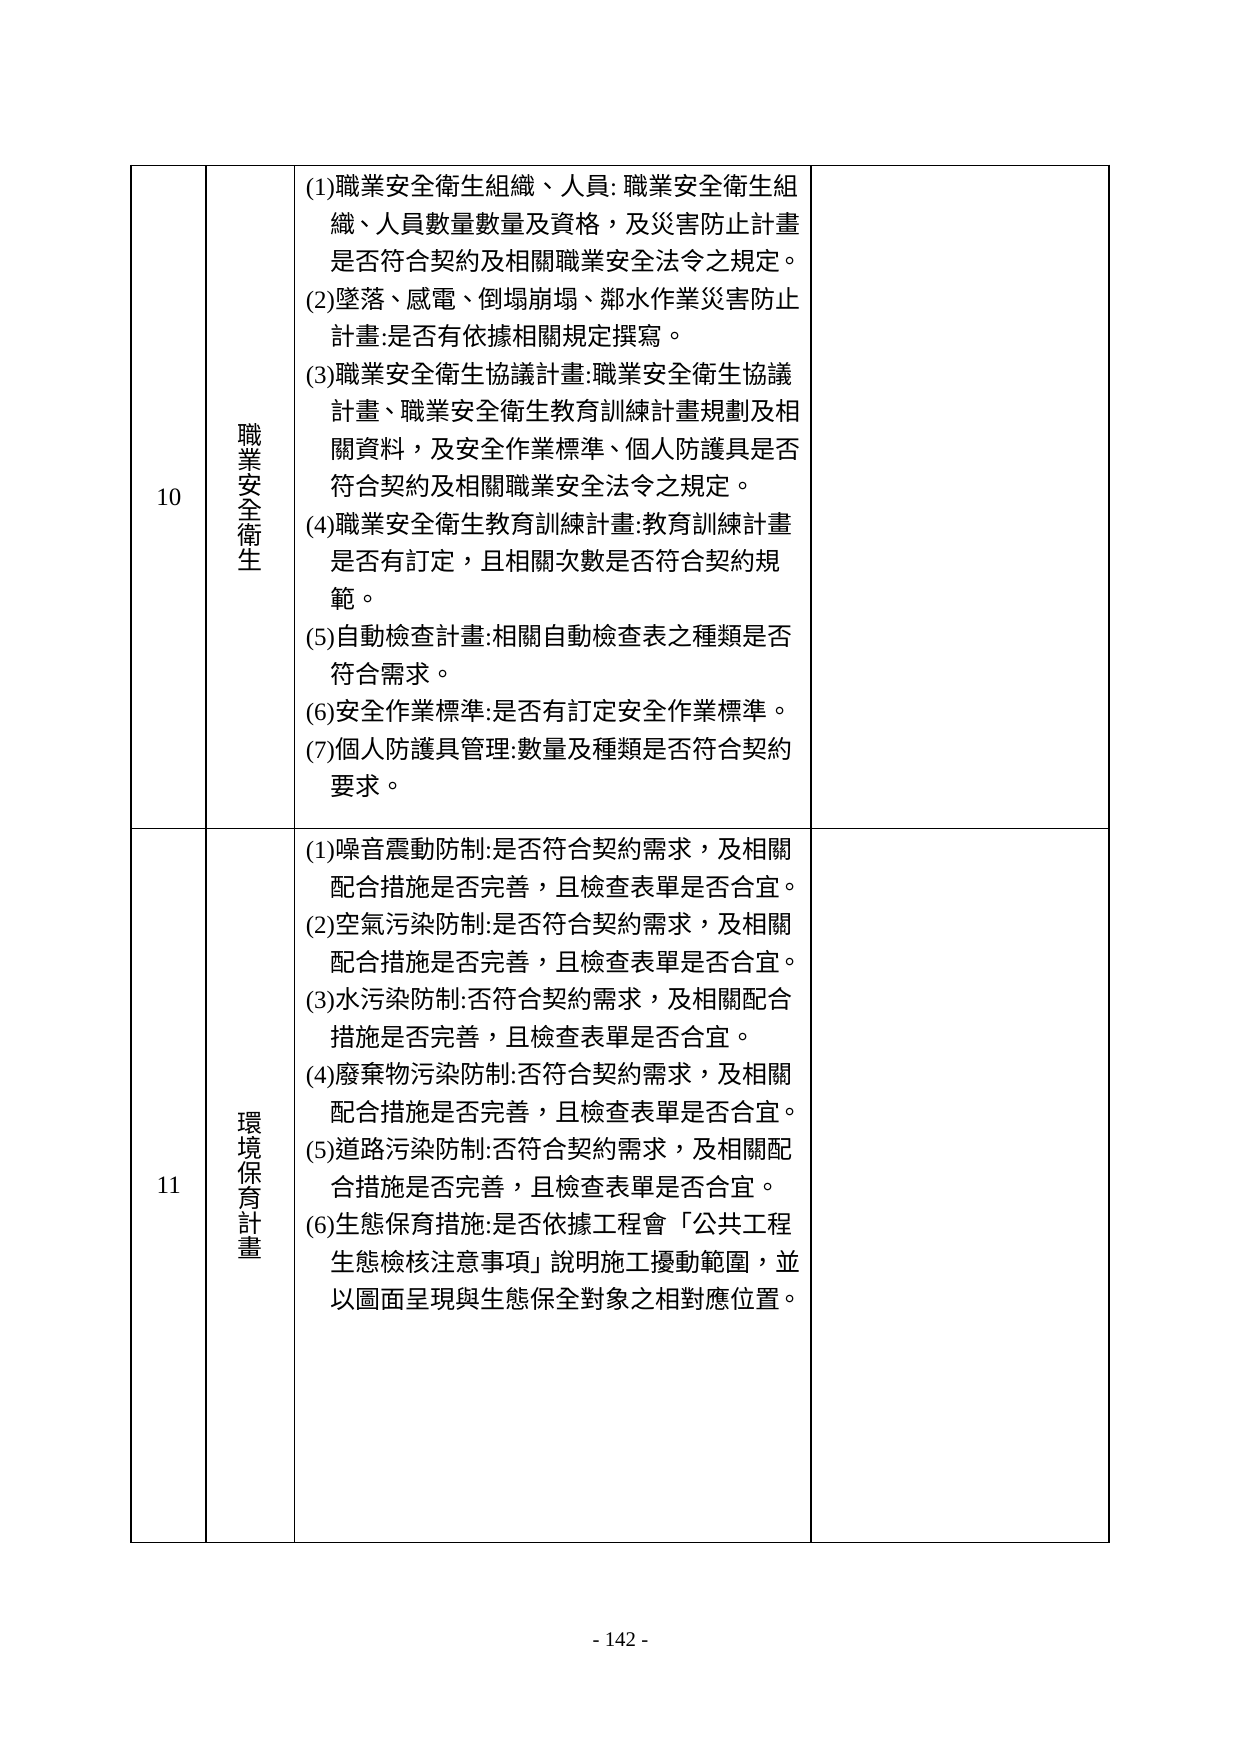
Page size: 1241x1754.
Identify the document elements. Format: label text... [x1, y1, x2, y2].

table_cell [812, 166, 1108, 827]
table_cell 職業安全衛生 [207, 166, 294, 827]
table_cell (1)噪音震動防制:是否符合契約需求，及相關配合措施是否完善，且檢查表單是否合宜。 (2)空氣污染防制:是否符合契約需求，及相關配合措施是否完善，且檢查表單是否合宜。 (3)水污染防制:否符合契約需求，及相關配合措施是否完善，且檢查表單是否合宜。 (4)廢棄物污染防制:否符合契約需求，及相關配合措施是否完善，且檢查表單是否合宜。 (5)道路污染防制:否符合契約需求，及相關配合措施是否完善，且檢查表單是否合宜。 (6)生態保育措施:是否依據工程會「公共工程生態檢核注意事項」說明施工擾動範圍，並以圖面呈現與生態保全對象之相對應位置。 [295, 829, 810, 1542]
table_cell 環境保育計畫 [207, 829, 294, 1542]
table_cell (1)職業安全衛生組織、人員: 職業安全衛生組織、人員數量數量及資格，及災害防止計畫是否符合契約及相關職業安全法令之規定。 (2)墜落、感電、倒塌崩塌、鄰水作業災害防止計畫:是否有依據相關規定撰寫。 (3)職業安全衛生協議計畫:職業安全衛生協議計畫、職業安全衛生教育訓練計畫規劃及相關資料，及安全作業標準、個人防護具是否符合契約及相關職業安全法令之規定。 (4)職業安全衛生教育訓練計畫:教育訓練計畫是否有訂定，且相關次數是否符合契約規範。 (5)自動檢查計畫:相關自動檢查表之種類是否符合需求。 (6)安全作業標準:是否有訂定安全作業標準。 (7)個人防護具管理:數量及種類是否符合契約要求。 [295, 166, 810, 827]
table_cell [812, 829, 1108, 1542]
table_cell 10 [132, 166, 205, 827]
table_cell 11 [132, 829, 205, 1542]
